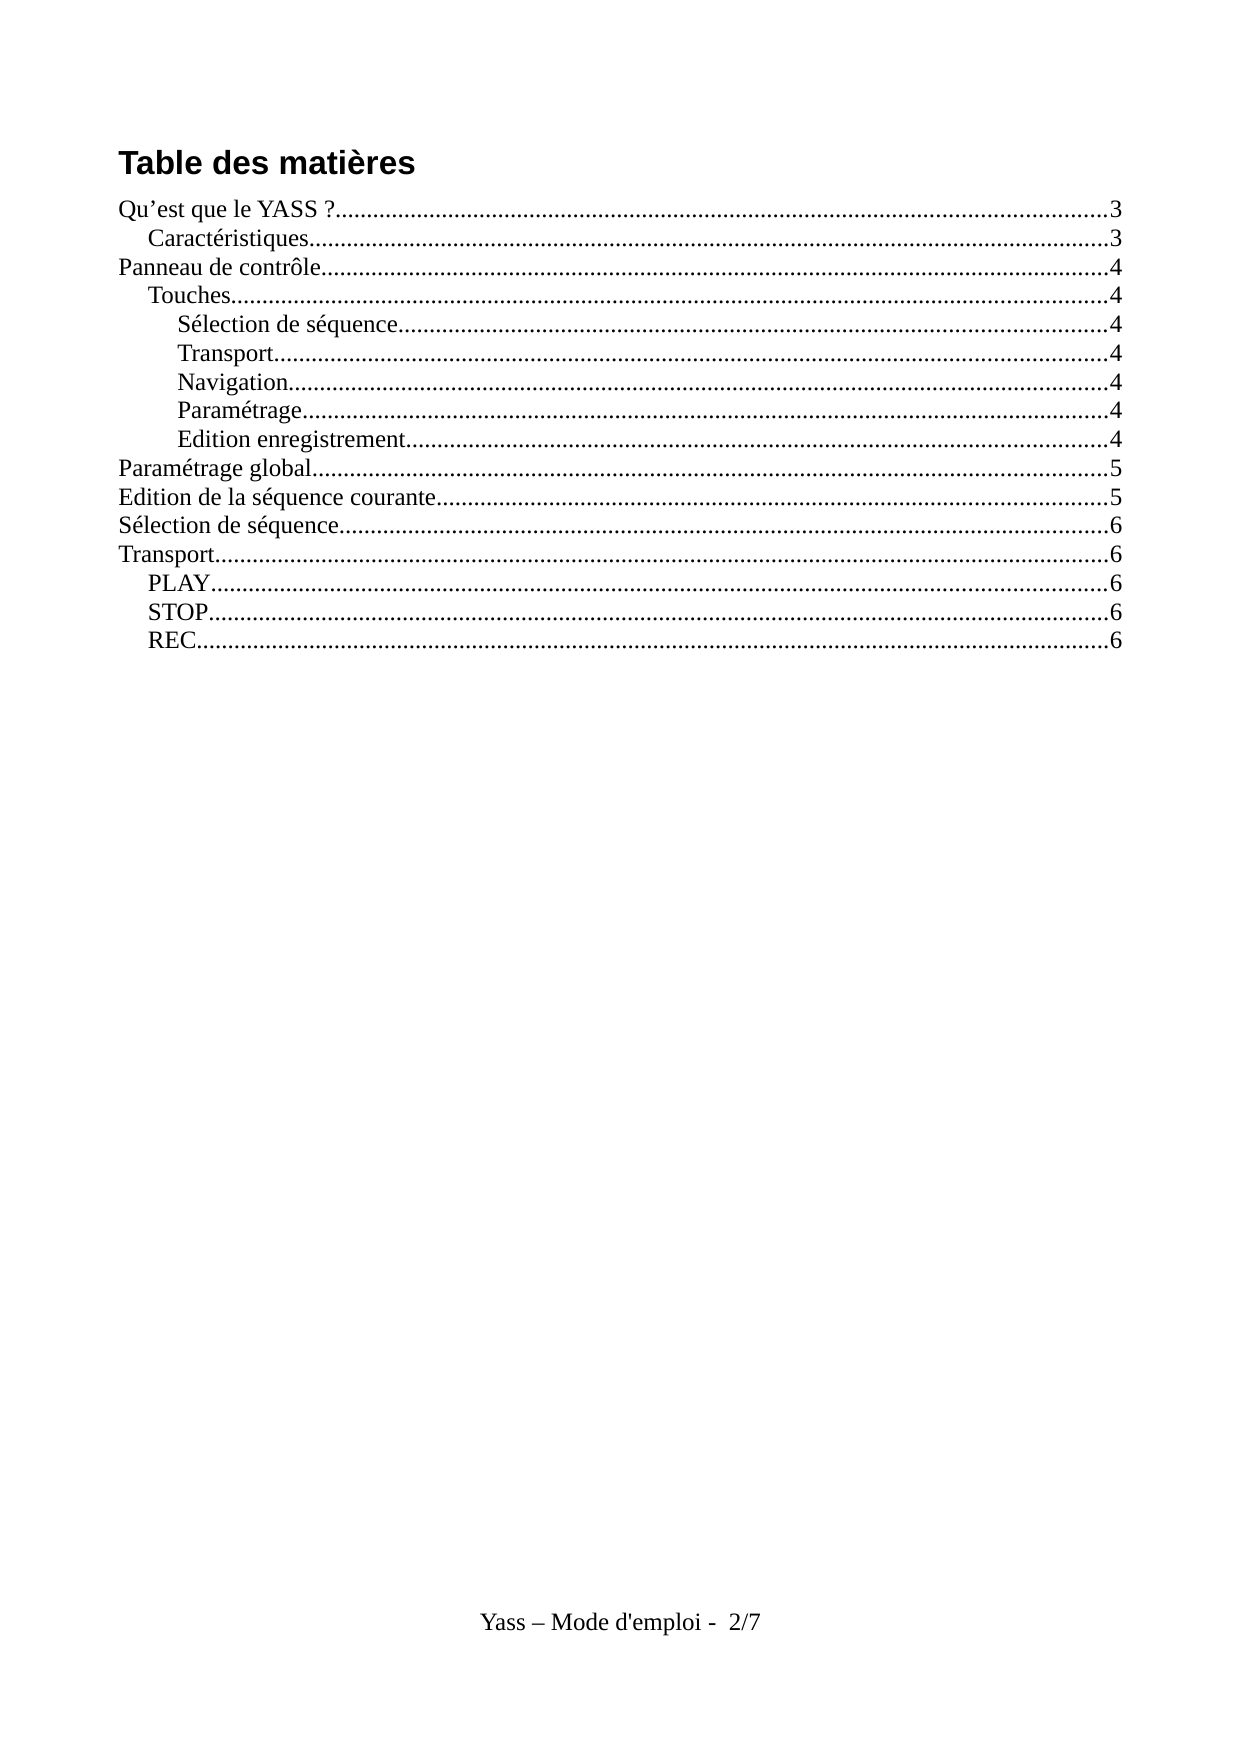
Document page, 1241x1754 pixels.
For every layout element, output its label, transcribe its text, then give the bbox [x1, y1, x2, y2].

text Paramétrage global 5 [118, 453, 1122, 482]
subtitle Table des matières [118, 143, 1122, 182]
text Caractéristiques 3 [148, 223, 1122, 252]
text PLAY 6 [148, 568, 1122, 597]
text Transport 4 [177, 338, 1122, 367]
text Paramétrage 4 [177, 395, 1122, 424]
text Qu’est que le YASS ? 3 [118, 194, 1122, 223]
text Touches 4 [148, 280, 1122, 309]
text REC. 6 [148, 625, 1122, 654]
text Edition enregistrement 4 [177, 424, 1122, 453]
text Transport 6 [118, 539, 1122, 568]
text Sélection de séquence 6 [118, 510, 1122, 539]
text STOP 6 [148, 597, 1122, 625]
text Sélection de séquence 4 [177, 309, 1122, 338]
text Edition de la séquence courante 5 [118, 482, 1122, 510]
text Panneau de contrôle 4 [118, 252, 1122, 280]
text Navigation 4 [177, 367, 1122, 395]
